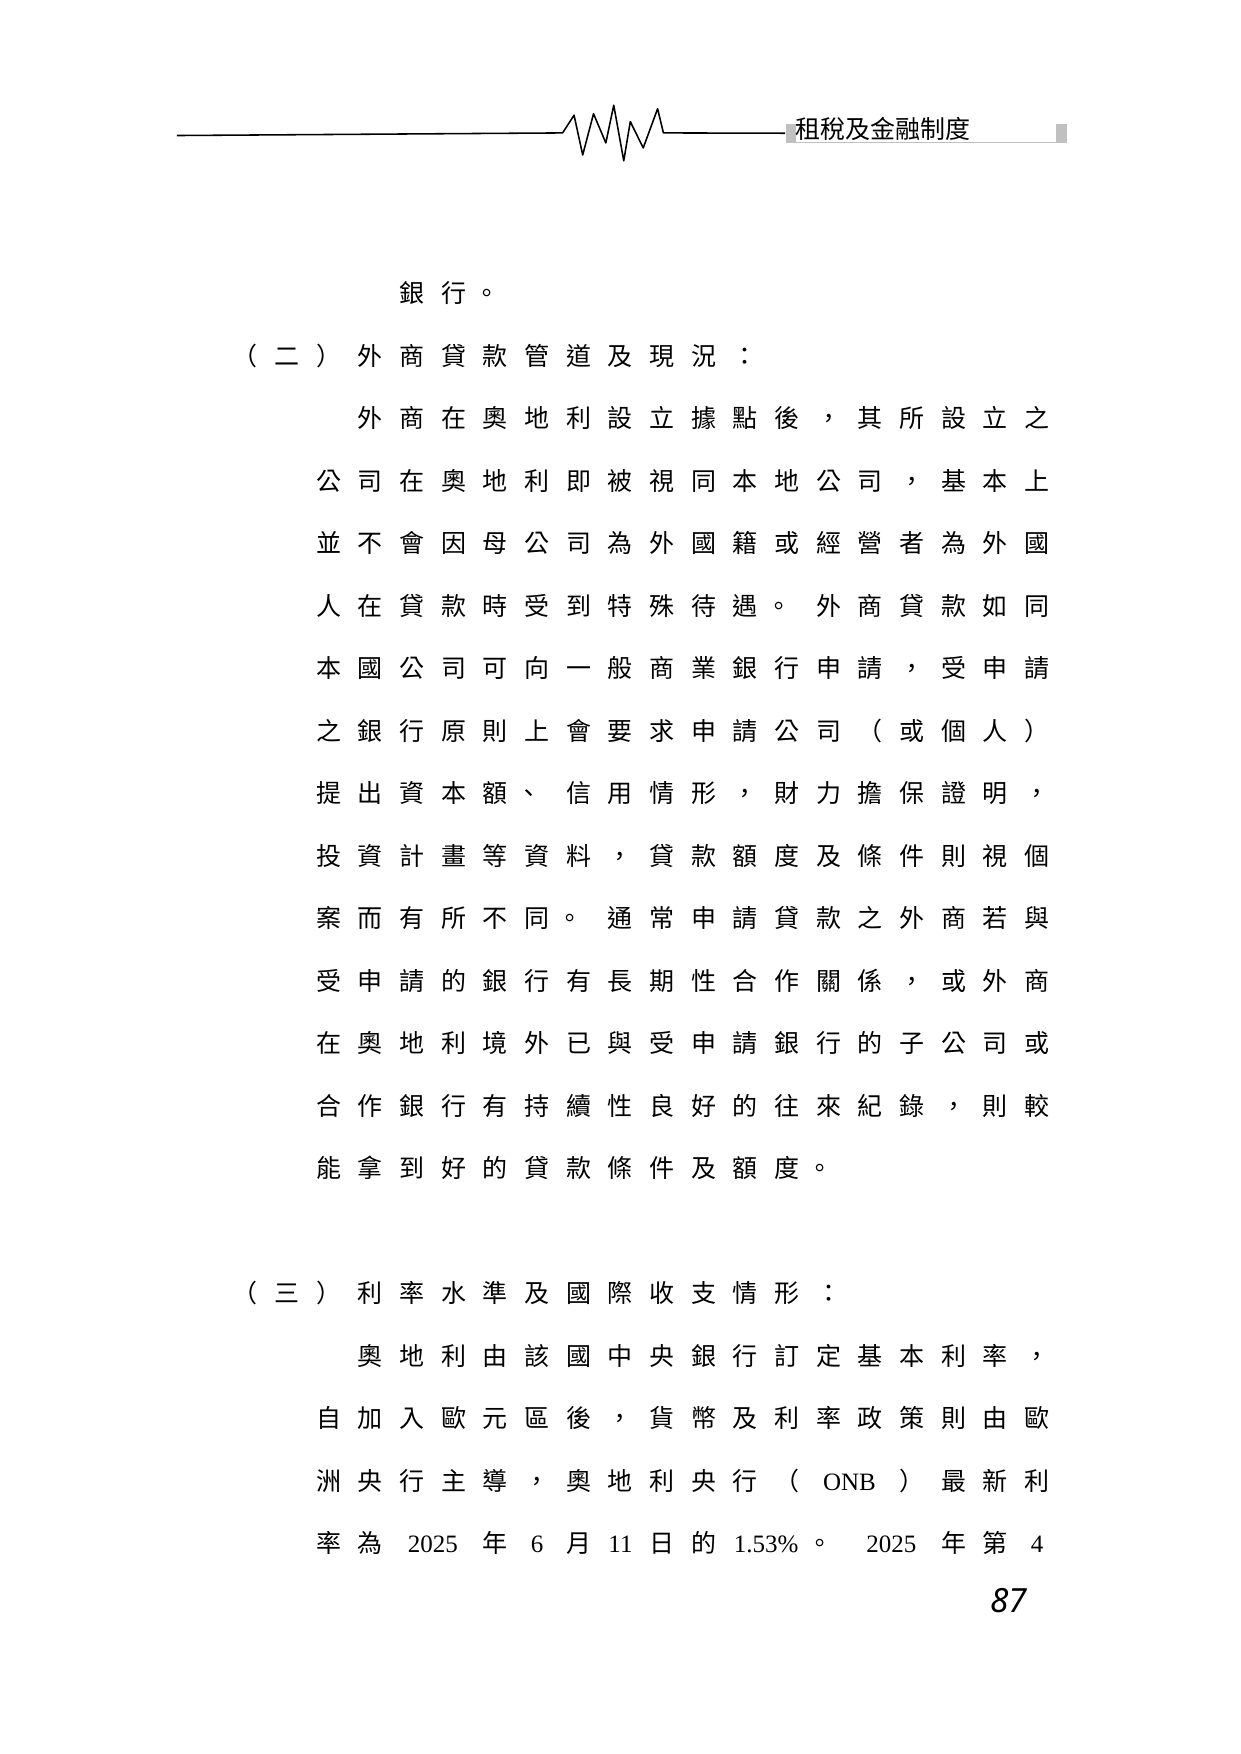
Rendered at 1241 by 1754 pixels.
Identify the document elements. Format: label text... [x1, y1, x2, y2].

text （三）利率水準及國際收支情形： [207, 1250, 1058, 1313]
text 銀行。 [306, 250, 1058, 313]
text 奧地利由該國中央銀行訂定基本利率，自加入歐元區後，貨幣及利率政策則由歐洲央行主導，奧地利央行（ONB）最新利率為2025年6月11日的1.53%。2025年第4 [281, 1313, 1058, 1563]
text 外商在奧地利設立據點後，其所設立之公司在奧地利即被視同本地公司，基本上並不會因母公司為外國籍或經營者為外國人在貸款時受到特殊待遇。外商貸款如同本國公司可向一般商業銀行申請，受申請之銀行原則上會要求申請公司（或個人）提出資本額、信用情形，財力擔保證明，投資計畫等資料，貸款額度及條件則視個案而有所不同。通常申請貸款之外商若與受申請的銀行有長期性合作關係，或外商在奧地利境外已與受申請銀行的子公司或合作銀行有持續性良好的往來紀錄，則較能拿到好的貸款條件及額度。 [281, 375, 1058, 1188]
text （二）外商貸款管道及現況： [207, 313, 1058, 375]
